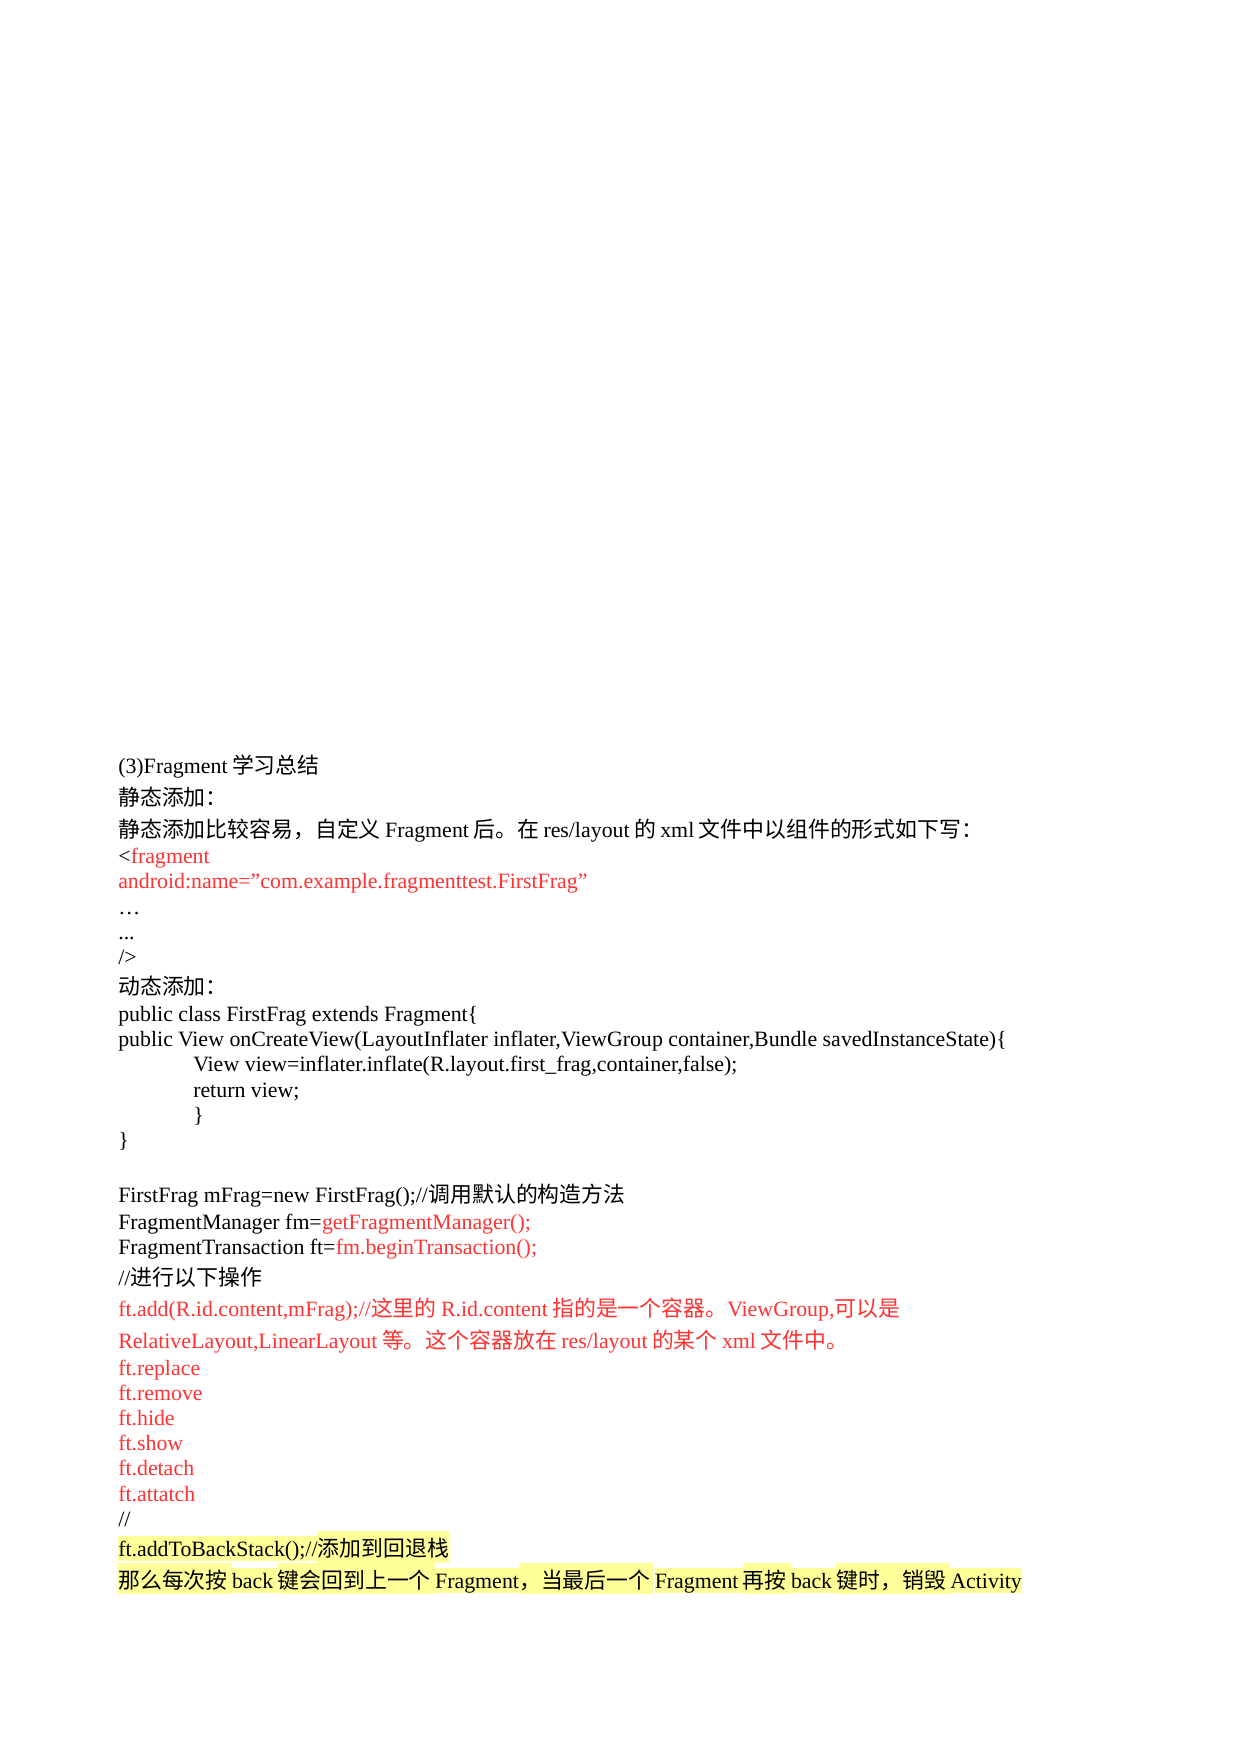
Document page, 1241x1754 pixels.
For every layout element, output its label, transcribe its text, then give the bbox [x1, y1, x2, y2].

text (3)Fragment学习总结 [118, 748, 1122, 780]
text // [118, 1506, 1122, 1531]
text } [118, 1102, 1122, 1127]
text 静态添加： [118, 780, 1122, 812]
text FirstFrag mFrag=new FirstFrag();//调用默认的构造方法 [118, 1177, 1122, 1209]
text 动态添加： [118, 969, 1122, 1001]
text ft.hide [118, 1405, 1122, 1430]
text ft.attatch [118, 1481, 1122, 1506]
text //进行以下操作 [118, 1259, 1122, 1291]
text View view=inflater.inflate(R.layout.first_frag,container,false); [118, 1051, 1122, 1077]
text ft.add(R.id.content,mFrag);//这里的R.id.content指的是一个容器。ViewGroup,可以是RelativeLayout,LinearLayout等。这个容器放在res/layout的某个xml文件中。 [118, 1291, 1122, 1354]
text } [118, 1127, 1122, 1152]
text ft.show [118, 1430, 1122, 1455]
text public class FirstFrag extends Fragment{ [118, 1001, 1122, 1026]
text ft.detach [118, 1455, 1122, 1481]
text ... [118, 919, 1122, 944]
text … [118, 894, 1122, 919]
text 那么每次按back键会回到上一个Fragment，当最后一个Fragment再按back键时，销毁Activity [118, 1563, 1122, 1594]
text FragmentManager fm=getFragmentManager(); [118, 1209, 1122, 1234]
text android:name=”com.example.fragmenttest.FirstFrag” [118, 868, 1122, 894]
text return view; [118, 1077, 1122, 1102]
text 静态添加比较容易，自定义Fragment后。在res/layout的xml文件中以组件的形式如下写： [118, 812, 1122, 843]
text ft.remove [118, 1380, 1122, 1405]
text ft.addToBackStack();//添加到回退栈 [118, 1531, 1122, 1563]
text public View onCreateView(LayoutInflater inflater,ViewGroup container,Bundle savedInstanceState){ [118, 1026, 1122, 1051]
text FragmentTransaction ft=fm.beginTransaction(); [118, 1234, 1122, 1259]
text ft.replace [118, 1354, 1122, 1380]
text <fragment [118, 843, 1122, 868]
text /> [118, 944, 1122, 969]
